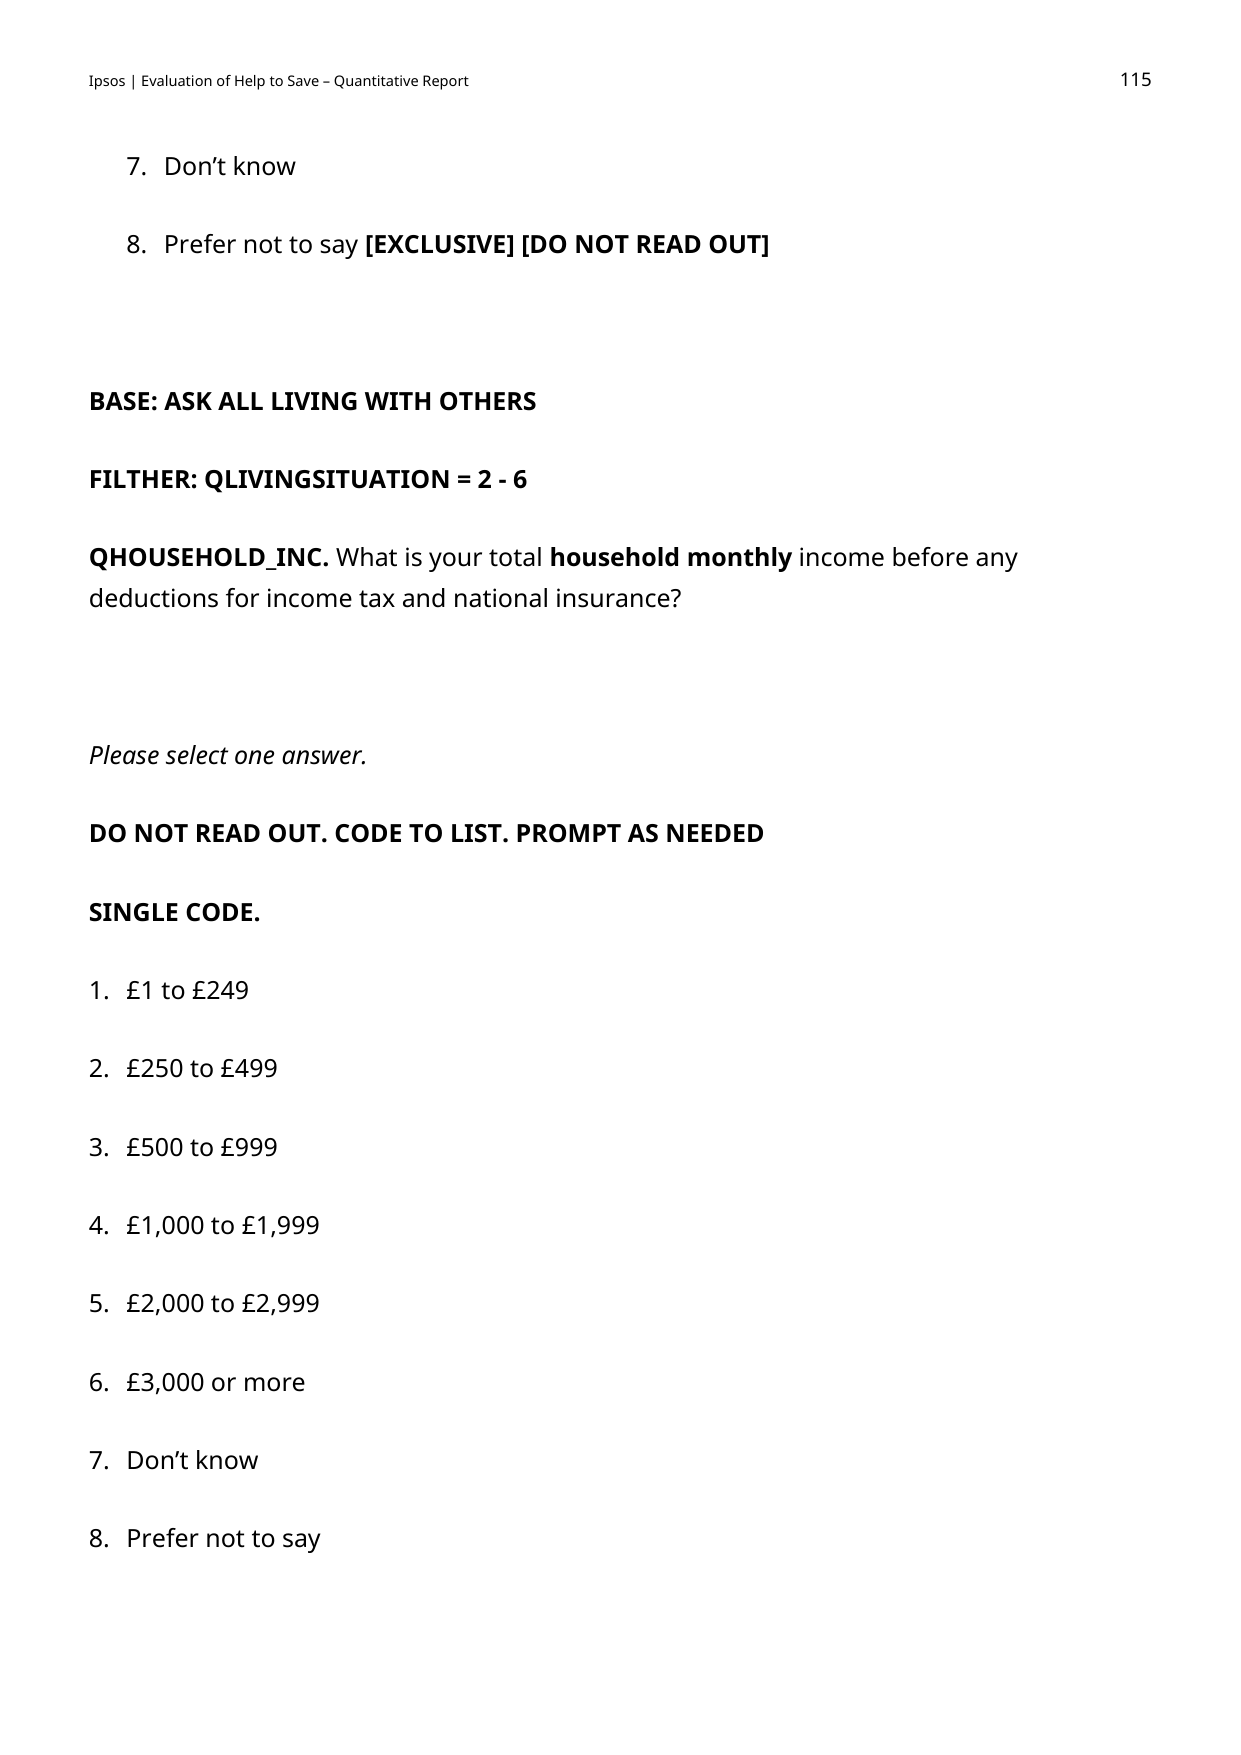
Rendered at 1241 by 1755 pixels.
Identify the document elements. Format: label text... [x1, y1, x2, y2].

list £500 to £999 [89, 1129, 1152, 1163]
list Please select one answer. [89, 737, 1152, 772]
list Don’t know [89, 1442, 1152, 1477]
list BASE: ASK ALL LIVING WITH OTHERS [89, 383, 1152, 417]
list Prefer not to say [EXCLUSIVE] [DO NOT READ OUT] [126, 227, 1152, 261]
list Prefer not to say [89, 1521, 1152, 1555]
list FILTHER: QLIVINGSITUATION = 2 - 6 [89, 462, 1152, 496]
list £250 to £499 [89, 1051, 1152, 1085]
list QHOUSEHOLD_INC. What is your total household monthly income before any deductions for income tax and national insurance? [89, 540, 1152, 615]
list £1 to £249 [89, 972, 1152, 1007]
list SINGLE CODE. [89, 894, 1152, 928]
list DO NOT READ OUT. CODE TO LIST. PROMPT AS NEEDED [89, 816, 1152, 850]
list £3,000 or more [89, 1364, 1152, 1398]
list £2,000 to £2,999 [89, 1286, 1152, 1320]
list Don’t know [126, 148, 1152, 182]
list £1,000 to £1,999 [89, 1207, 1152, 1242]
